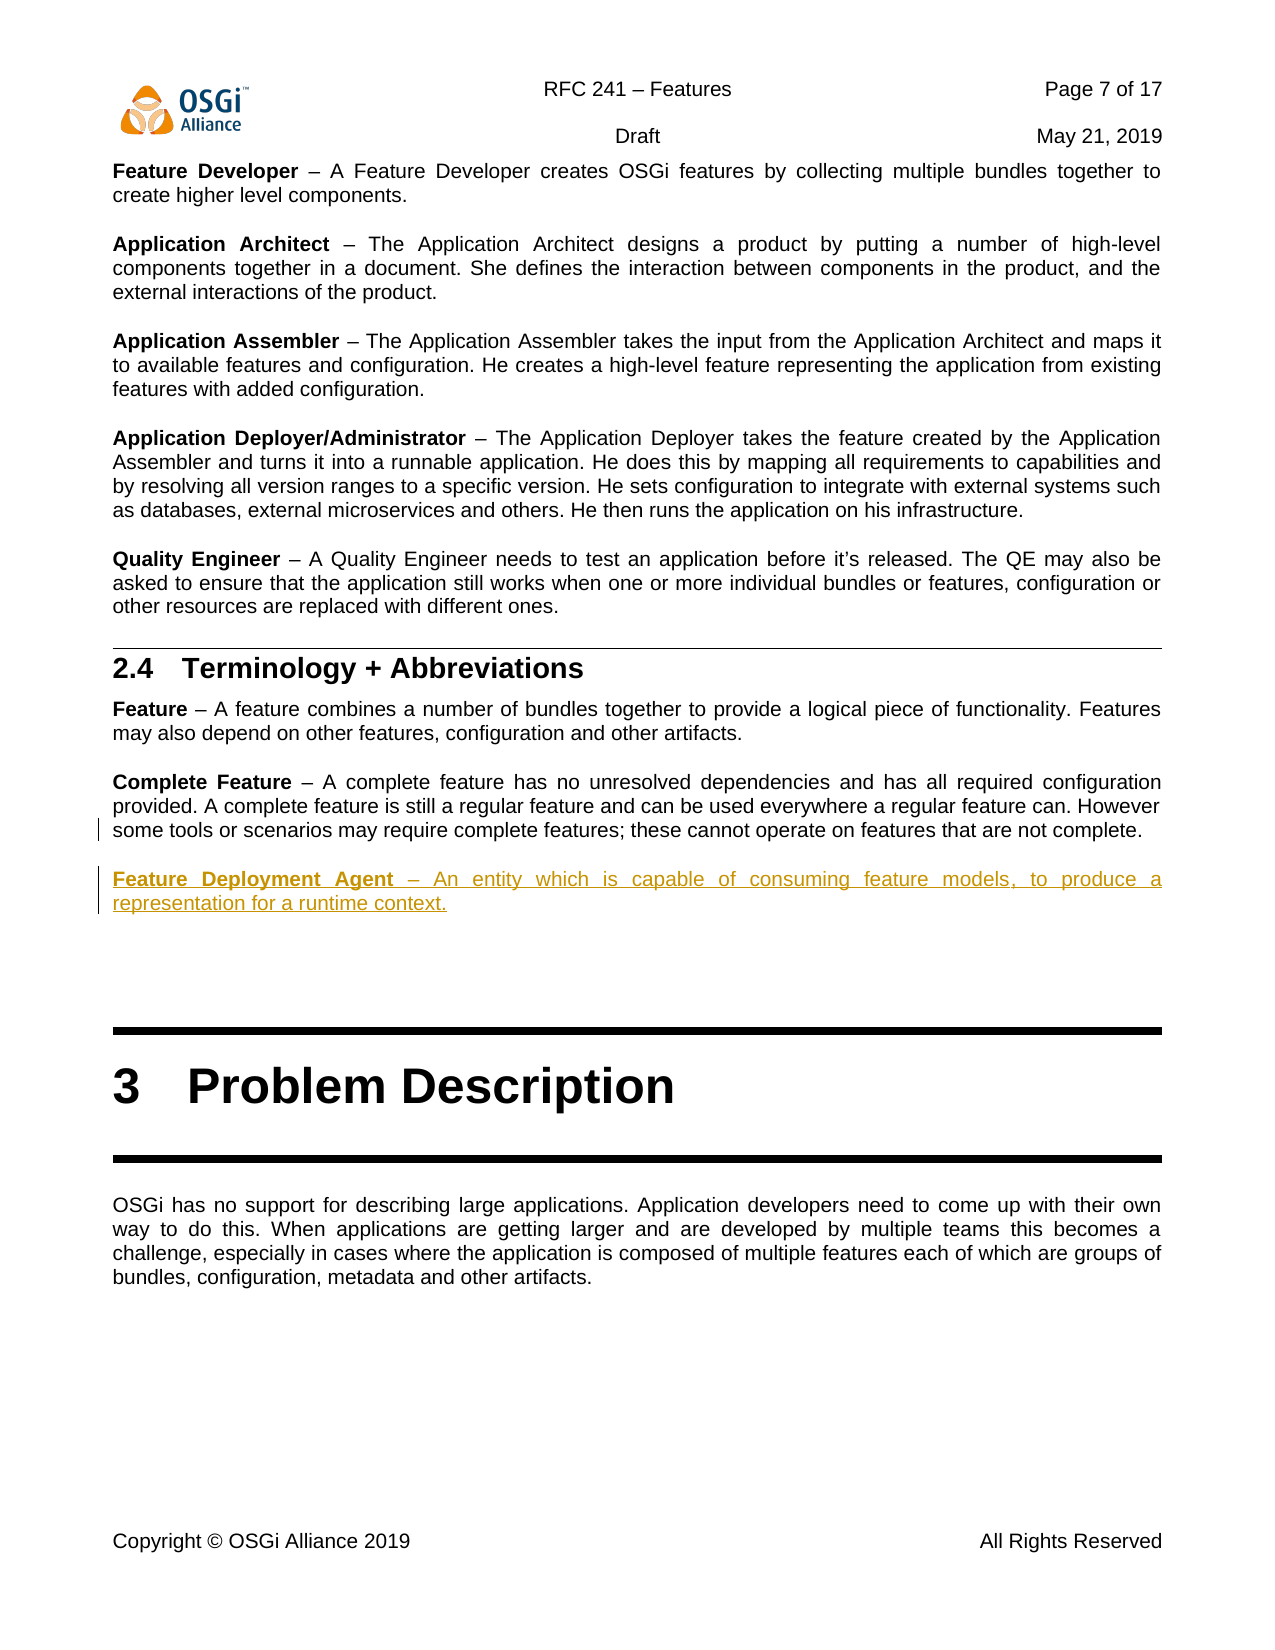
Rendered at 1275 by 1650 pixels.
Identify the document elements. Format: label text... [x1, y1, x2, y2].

text Application Assembler – The Application Assembler takes the input from the Application Architect and maps it to available features and configuration. He creates a high-level feature representing the application from existing features with added configuration. [112, 329, 1162, 401]
text Quality Engineer – A Quality Engineer needs to test an application before it’s released. The QE may also be asked to ensure that the application still works when one or more individual bundles or features, configuration or other resources are replaced with different ones. [112, 546, 1162, 618]
text representation for a runtime context. [112, 888, 1162, 914]
text Feature – A feature combines a number of bundles together to provide a logical piece of functionality. Features may also depend on other features, configuration and other artifacts. [112, 697, 1162, 744]
text Feature Developer – A Feature Developer creates OSGi features by collecting multiple bundles together to create higher level components. [112, 159, 1162, 207]
text Application Deployer/Administrator – The Application Deployer takes the feature created by the Application Assembler and turns it into a runnable application. He does this by mapping all requirements to capabilities and by resolving all version ranges to a specific version. He sets configuration to integrate with external systems such as databases, external microservices and others. He then runs the application on his infrastructure. [112, 426, 1162, 521]
text OSGi has no support for describing large applications. Application developers need to come up with their own way to do this. When applications are getting larger and are developed by multiple teams this becomes a challenge, especially in cases where the application is composed of multiple features each of which are groups of bundles, configuration, metadata and other artifacts. [112, 1193, 1162, 1288]
text Application Architect – The Application Architect designs a product by putting a number of high-level components together in a document. She defines the interaction between components in the product, and the external interactions of the product. [112, 232, 1162, 304]
subtitle Problem Description [112, 1028, 1162, 1163]
picture [113, 78, 257, 142]
text Complete Feature – A complete feature has no unresolved dependencies and has all required configuration provided. A complete feature is still a regular feature and can be used everywhere a regular feature can. However some tools or scenarios may require complete features; these cannot operate on features that are not complete. [112, 769, 1162, 841]
text Feature Deployment Agent – An entity which is capable of consuming feature models, to produce a [112, 866, 1162, 887]
subtitle Terminology + Abbreviations [112, 649, 1162, 684]
